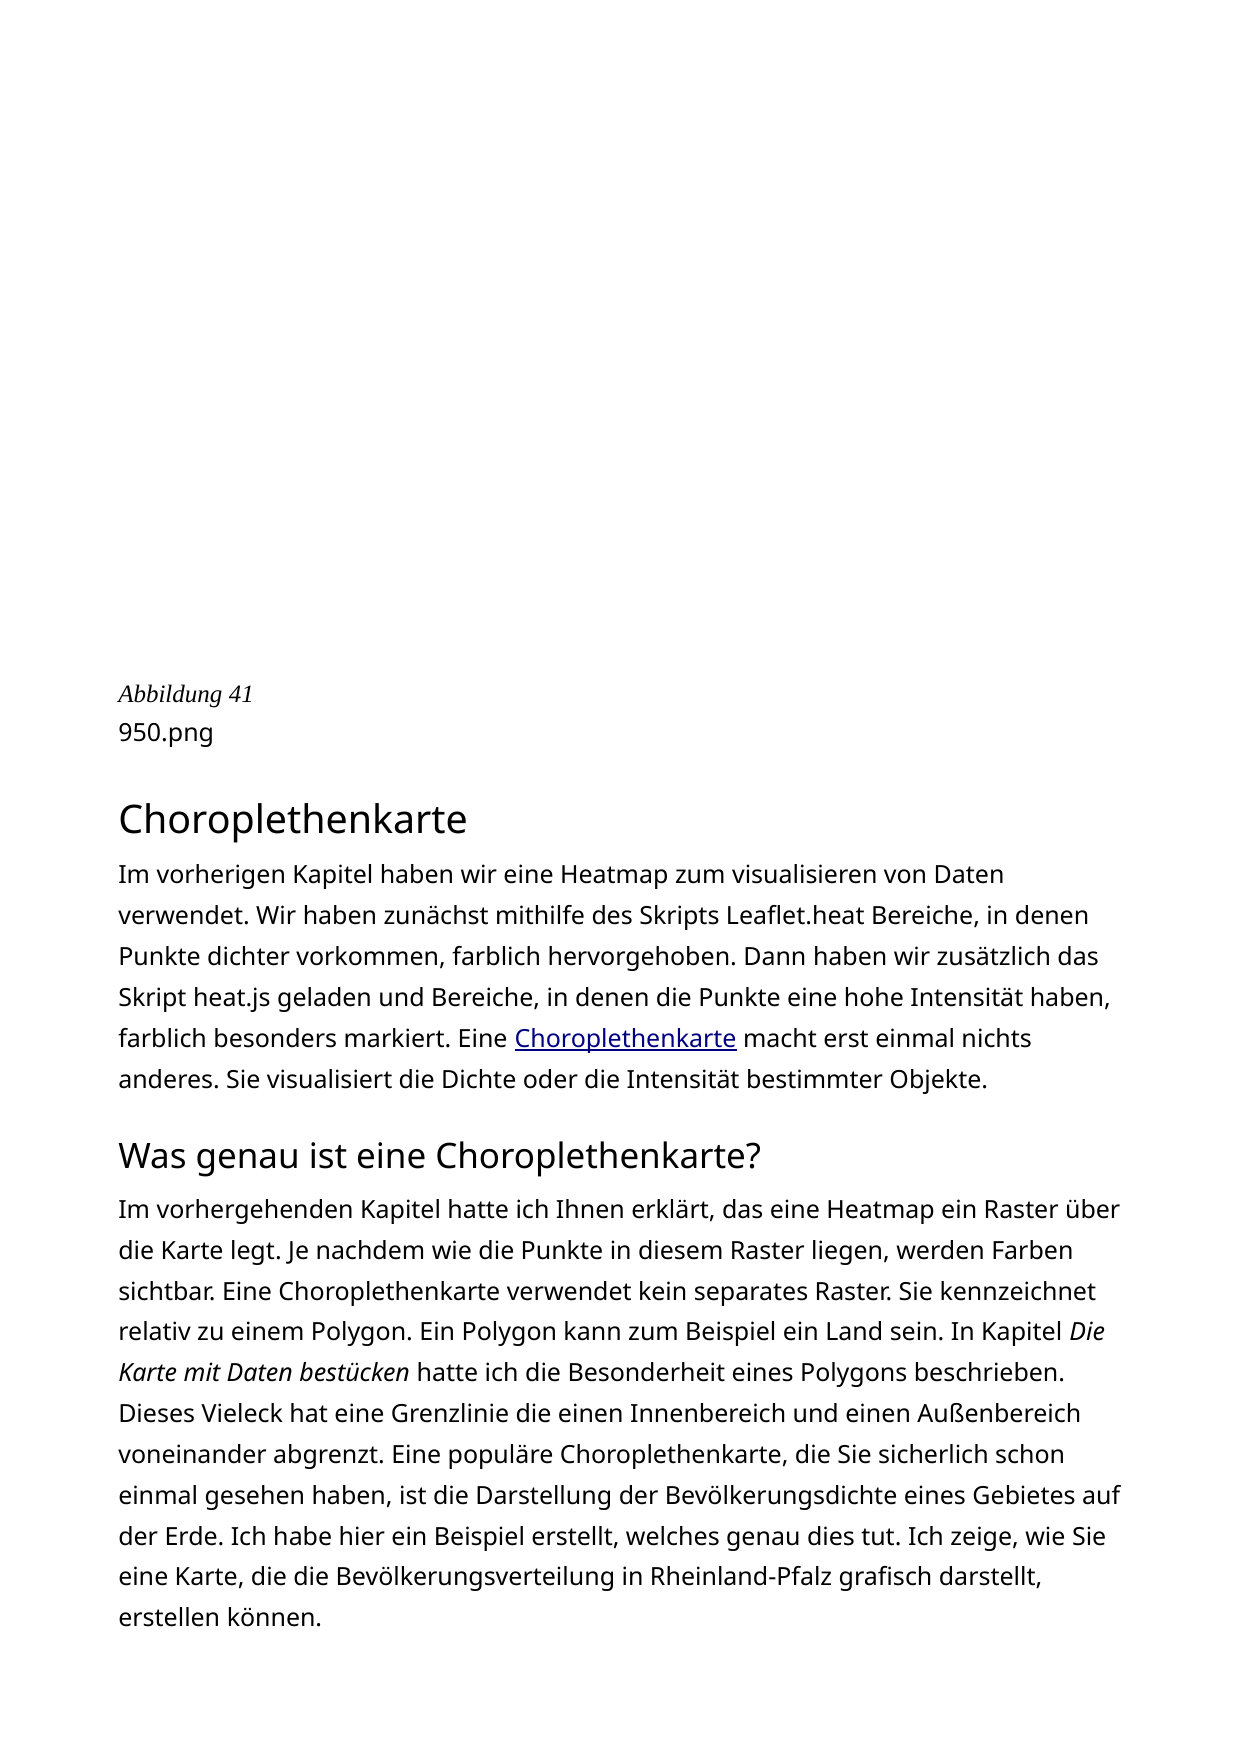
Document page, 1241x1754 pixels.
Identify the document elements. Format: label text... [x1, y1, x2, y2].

text Im vorhergehenden Kapitel hatte ich Ihnen erklärt, das eine Heatmap ein Raster über die Karte legt. Je nachdem wie die Punkte in diesem Raster liegen, werden Farben sichtbar. Eine Choroplethenkarte verwendet kein separates Raster. Sie kennzeichnet relativ zu einem Polygon. Ein Polygon kann zum Beispiel ein Land sein. In Kapitel Die Karte mit Daten bestücken hatte ich die Besonderheit eines Polygons beschrieben. Dieses Vieleck hat eine Grenzlinie die einen Innenbereich und einen Außenbereich voneinander abgrenzt. Eine populäre Choroplethenkarte, die Sie sicherlich schon einmal gesehen haben, ist die Darstellung der Bevölkerungsdichte eines Gebietes auf der Erde. Ich habe hier ein Beispiel erstellt, welches genau dies tut. Ich zeige, wie Sie eine Karte, die die Bevölkerungsverteilung in Rheinland-Pfalz grafisch darstellt, erstellen können. [118, 1192, 1122, 1634]
subtitle Choroplethenkarte [118, 791, 1122, 845]
text Im vorherigen Kapitel haben wir eine Heatmap zum visualisieren von Daten verwendet. Wir haben zunächst mithilfe des Skripts Leaflet.heat Bereiche, in denen Punkte dichter vorkommen, farblich hervorgehoben. Dann haben wir zusätzlich das Skript heat.js geladen und Bereiche, in denen die Punkte eine hohe Intensität haben, farblich besonders markiert. Eine Choroplethenkarte macht erst einmal nichts anderes. Sie visualisiert die Dichte oder die Intensität bestimmter Objekte. [118, 857, 1122, 1095]
text 950.png [118, 708, 1122, 749]
subtitle Was genau ist eine Choroplethenkarte? [118, 1131, 1122, 1179]
text [118, 118, 1122, 131]
text Abbildung 41 [118, 131, 1122, 708]
